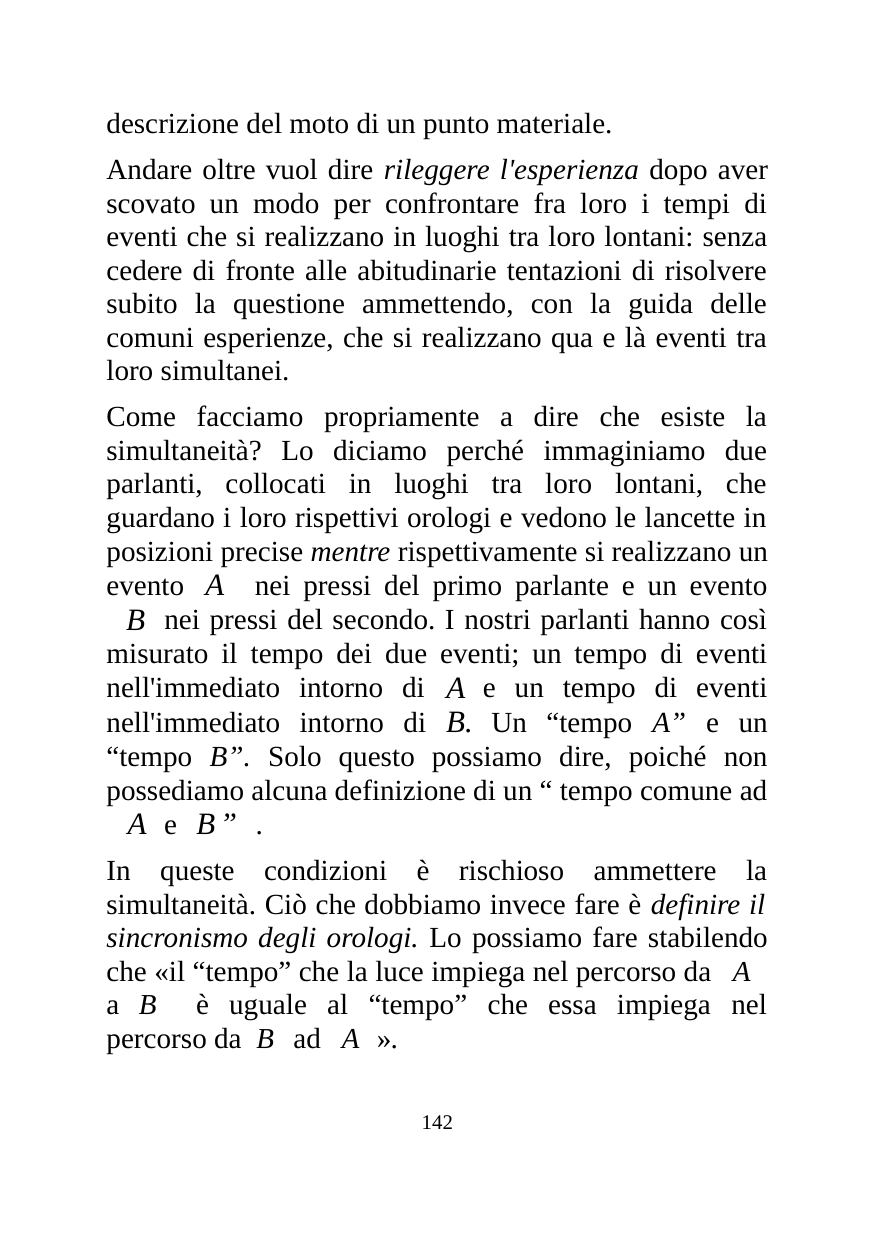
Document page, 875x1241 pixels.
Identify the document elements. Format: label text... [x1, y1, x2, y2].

text Come facciamo propriamente a dire che esiste la simultaneità? Lo diciamo perché immaginiamo due parlanti, collocati in luoghi tra loro lontani, che guardano i loro rispettivi orologi e vedono le lancette in posizioni precise mentre rispettivamente si realizzano un evento nei pressi del primo parlante e un eventonei pressi del secondo. I nostri parlanti hanno così misurato il tempo dei due eventi; un tempo di eventi nell'immediato intorno die un tempo di eventi nell'immediato intorno diUn “tempo A” e un “tempo B”. Solo questo possiamo dire, poiché non possediamo alcuna definizione di un “ tempo comune ad e. [106, 399, 768, 841]
text In queste condizioni è rischioso ammettere la simultaneità. Ciò che dobbiamo invece fare è definire il sincronismo degli orologi. Lo possiamo fare stabilendo che «il “tempo” che la luce impiega nel percorso daa è uguale al “tempo” che essa impiega nel percorso da ad». [106, 853, 768, 1054]
text descrizione del moto di un punto materiale. [106, 106, 768, 140]
text Andare oltre vuol dire rileggere l'esperienza dopo aver scovato un modo per confrontare fra loro i tempi di eventi che si realizzano in luoghi tra loro lontani: senza cedere di fronte alle abitudinarie tentazioni di risolvere subito la questione ammettendo, con la guida delle comuni esperienze, che si realizzano qua e là eventi tra loro simultanei. [106, 152, 768, 387]
